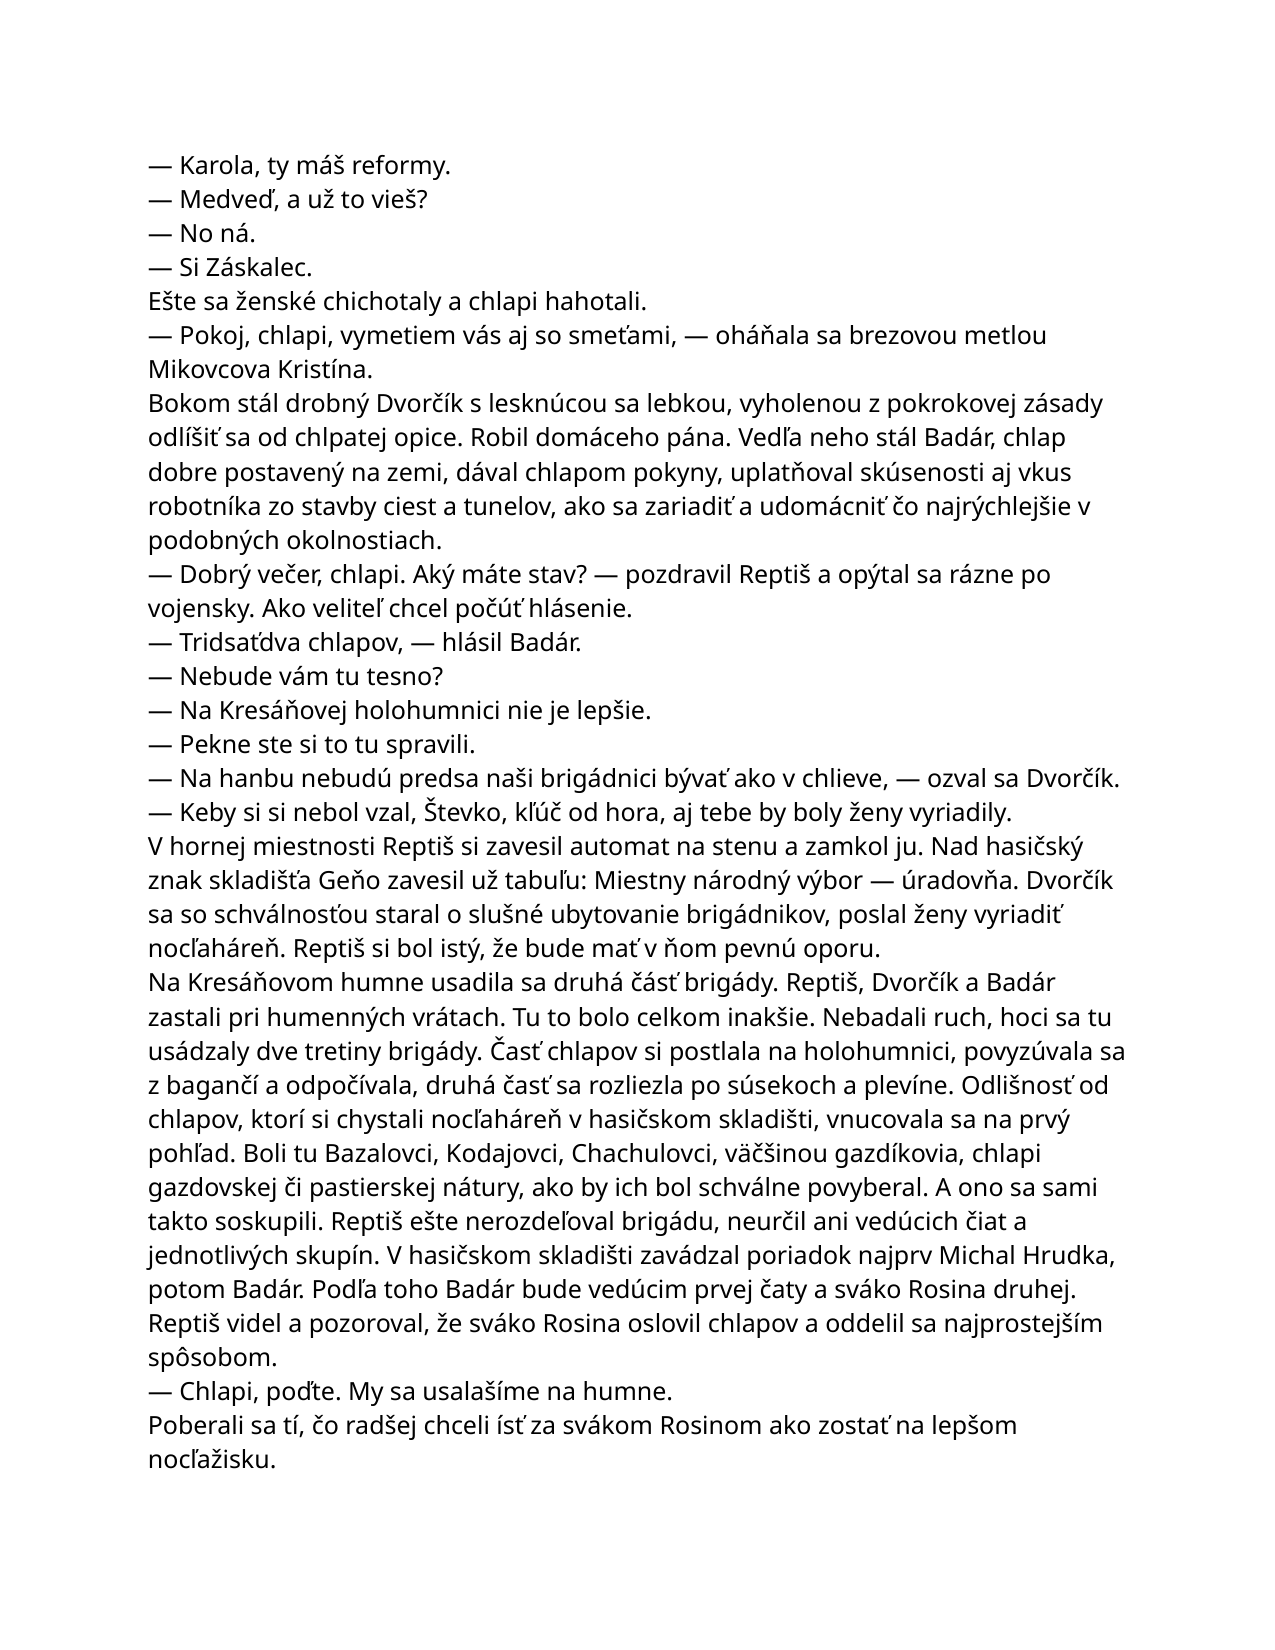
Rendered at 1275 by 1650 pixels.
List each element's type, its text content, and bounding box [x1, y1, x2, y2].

text Bokom stál drobný Dvorčík s lesknúcou sa lebkou, vyholenou z pokrokovej zásady odlíšiť sa od chlpatej opice. Robil domáceho pána. Vedľa neho stál Badár, chlap dobre postavený na zemi, dával chlapom pokyny, uplatňoval skúsenosti aj vkus robotníka zo stavby ciest a tunelov, ako sa zariadiť a udomácniť čo najrýchlejšie v podobných okolnostiach. [148, 386, 1127, 556]
text — Dobrý večer, chlapi. Aký máte stav? — pozdravil Reptiš a opýtal sa rázne po vojensky. Ako veliteľ chcel počúť hlásenie. [148, 556, 1127, 624]
text — Na Kresáňovej holohumnici nie je lepšie. [148, 693, 1127, 727]
text — No ná. [148, 216, 1127, 250]
text Ešte sa ženské chichotaly a chlapi hahotali. [148, 284, 1127, 318]
text — Karola, ty máš reformy. [148, 148, 1127, 182]
text — Tridsaťdva chlapov, — hlásil Badár. [148, 624, 1127, 658]
text — Na hanbu nebudú predsa naši brigádnici bývať ako v chlieve, — ozval sa Dvorčík. — Keby si si nebol vzal, Števko, kľúč od hora, aj tebe by boly ženy vyriadily. [148, 761, 1127, 829]
text V hornej miestnosti Reptiš si zavesil automat na stenu a zamkol ju. Nad hasičský znak skladišťa Geňo zavesil už tabuľu: Miestny národný výbor — úradovňa. Dvorčík sa so schválnosťou staral o slušné ubytovanie brigádnikov, poslal ženy vyriadiť nocľaháreň. Reptiš si bol istý, že bude mať v ňom pevnú oporu. [148, 829, 1127, 965]
text — Nebude vám tu tesno? [148, 658, 1127, 693]
text — Chlapi, poďte. My sa usalašíme na humne. [148, 1374, 1127, 1408]
text Poberali sa tí, čo radšej chceli ísť za svákom Rosinom ako zostať na lepšom nocľažisku. [148, 1408, 1127, 1476]
text — Pekne ste si to tu spravili. [148, 727, 1127, 761]
text — Pokoj, chlapi, vymetiem vás aj so smeťami, — oháňala sa brezovou metlou Mikovcova Kristína. [148, 318, 1127, 386]
text — Medveď, a už to vieš? [148, 182, 1127, 216]
text Na Kresáňovom humne usadila sa druhá čásť brigády. Reptiš, Dvorčík a Badár zastali pri humenných vrátach. Tu to bolo celkom inakšie. Nebadali ruch, hoci sa tu usádzaly dve tretiny brigády. Časť chlapov si postlala na holohumnici, povyzúvala sa z bagančí a odpočívala, druhá časť sa rozliezla po súsekoch a plevíne. Odlišnosť od chlapov, ktorí si chystali nocľaháreň v hasičskom skladišti, vnucovala sa na prvý pohľad. Boli tu Bazalovci, Kodajovci, Chachulovci, väčšinou gazdíkovia, chlapi gazdovskej či pastierskej nátury, ako by ich bol schválne povyberal. A ono sa sami takto soskupili. Reptiš ešte nerozdeľoval brigádu, neurčil ani vedúcich čiat a jednotlivých skupín. V hasičskom skladišti zavádzal poriadok najprv Michal Hrudka, potom Badár. Podľa toho Badár bude vedúcim prvej čaty a sváko Rosina druhej. Reptiš videl a pozoroval, že sváko Rosina oslovil chlapov a oddelil sa najprostejším spôsobom. [148, 965, 1127, 1374]
text — Si Záskalec. [148, 250, 1127, 284]
